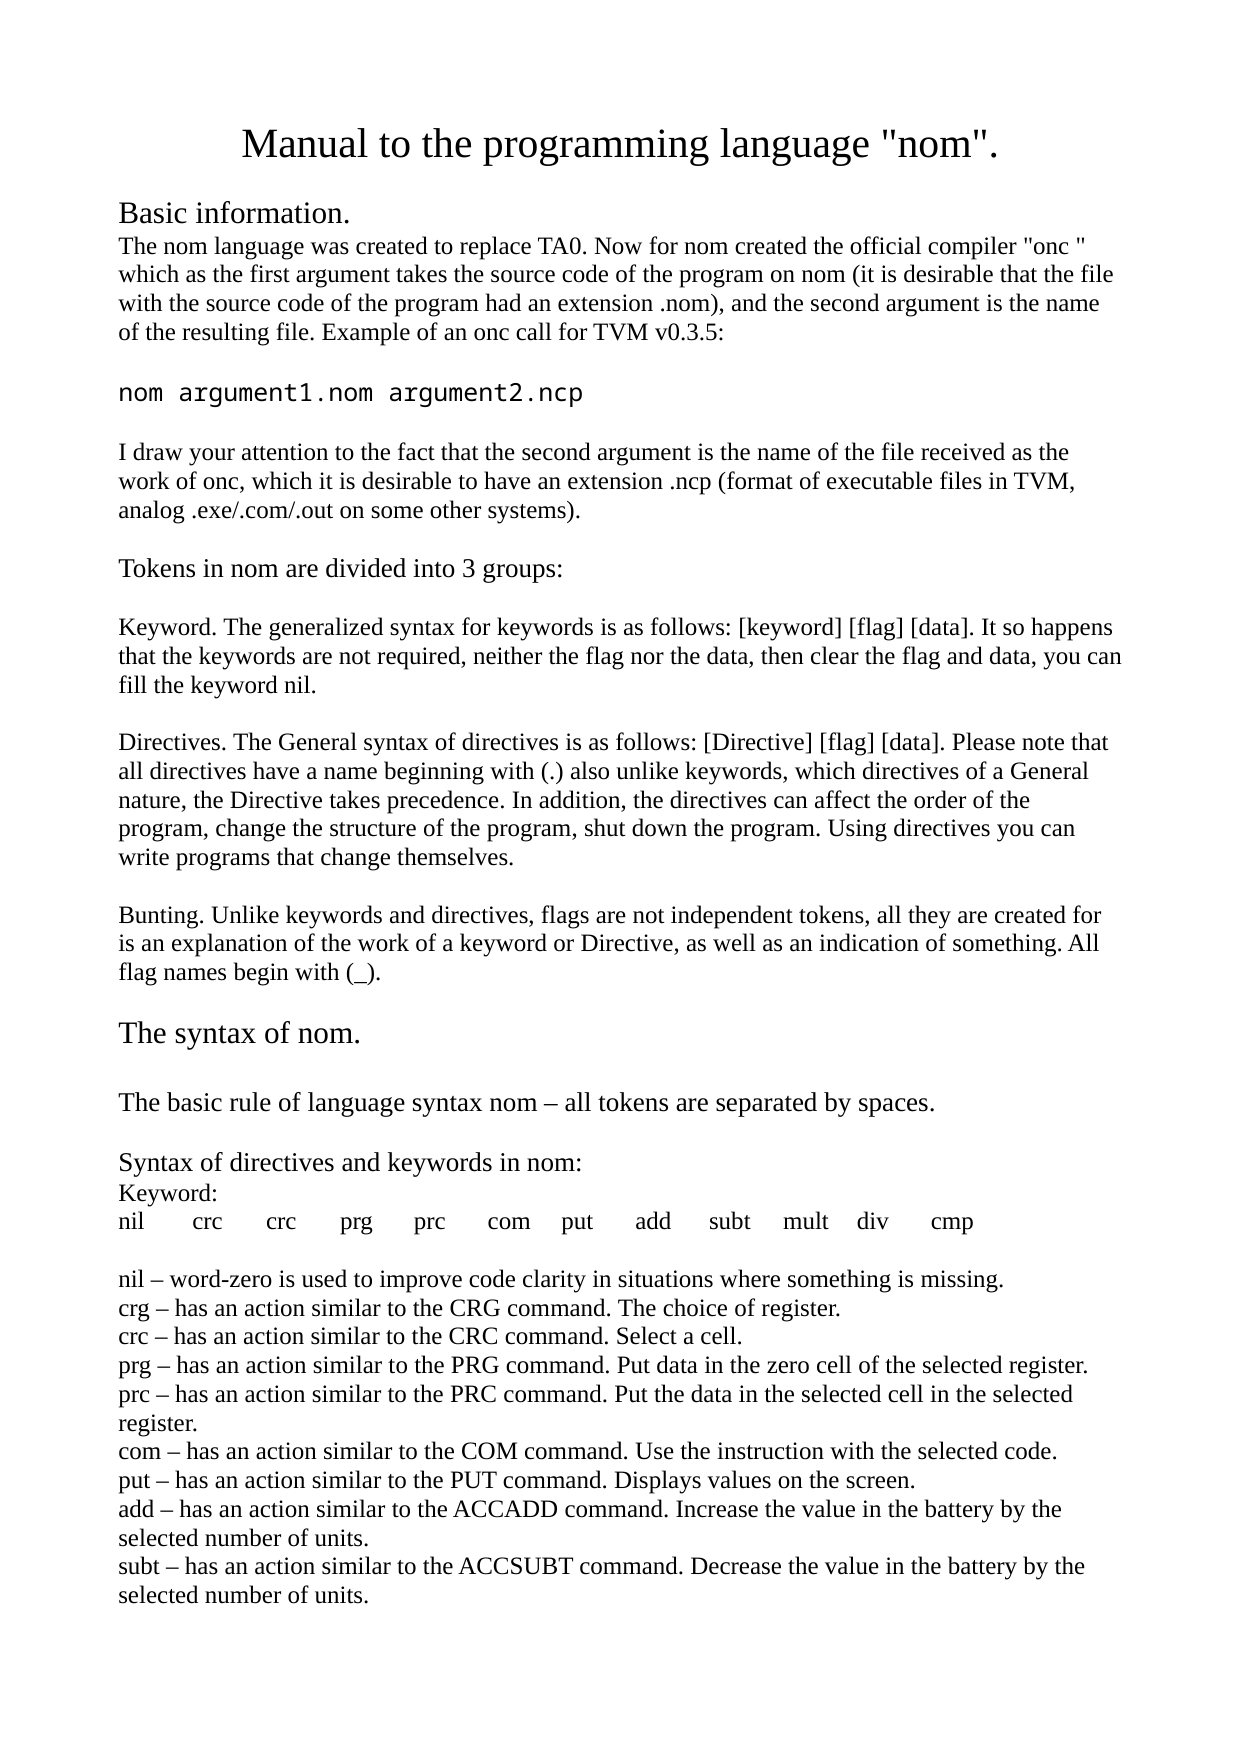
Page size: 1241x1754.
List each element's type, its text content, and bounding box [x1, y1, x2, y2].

text put – has an action similar to the PUT command. Displays values on the screen. [118, 1465, 1122, 1494]
text nom argument1.nom argument2.ncp [118, 374, 1122, 408]
text crg – has an action similar to the CRG command. The choice of register. [118, 1293, 1122, 1321]
text Bunting. Unlike keywords and directives, flags are not independent tokens, all they are created for is an explanation of the work of a keyword or Directive, as well as an indication of something. All flag names begin with (_). [118, 900, 1122, 986]
text Directives. The General syntax of directives is as follows: [Directive] [flag] [data]. Please note that all directives have a name beginning with (.) also unlike keywords, which directives of a General nature, the Directive takes precedence. In addition, the directives can affect the order of the program, change the structure of the program, shut down the program. Using directives you can write programs that change themselves. [118, 727, 1122, 871]
text The syntax of nom. [118, 1015, 1122, 1051]
text I draw your attention to the fact that the second argument is the name of the file received as the work of onc, which it is desirable to have an extension .ncp (format of executable files in TVM, analog .exe/.com/.out on some other systems). [118, 437, 1122, 523]
text The nom language was created to replace TA0. Now for nom created the official compiler "onc " which as the first argument takes the source code of the program on nom (it is desirable that the file with the source code of the program had an extension .nom), and the second argument is the name of the resulting file. Example of an onc call for TVM v0.3.5: [118, 231, 1122, 346]
text Manual to the programming language "nom". [118, 118, 1122, 166]
text nil – word-zero is used to improve code clarity in situations where something is missing. [118, 1264, 1122, 1293]
text Keyword. The generalized syntax for keywords is as follows: [keyword] [flag] [data]. It so happens that the keywords are not required, neither the flag nor the data, then clear the flag and data, you can fill the keyword nil. [118, 612, 1122, 698]
text crc – has an action similar to the CRC command. Select a cell. [118, 1321, 1122, 1350]
text Basic information. [118, 195, 1122, 231]
text prg – has an action similar to the PRG command. Put data in the zero cell of the selected register. [118, 1350, 1122, 1379]
text add – has an action similar to the ACCADD command. Increase the value in the battery by the selected number of units. [118, 1494, 1122, 1551]
text com – has an action similar to the COM command. Use the instruction with the selected code. [118, 1436, 1122, 1465]
text The basic rule of language syntax nom – all tokens are separated by spaces. [118, 1087, 1122, 1118]
text prc – has an action similar to the PRC command. Put the data in the selected cell in the selected register. [118, 1379, 1122, 1436]
text Syntax of directives and keywords in nom: [118, 1146, 1122, 1178]
text Tokens in nom are divided into 3 groups: [118, 552, 1122, 583]
text subt – has an action similar to the ACCSUBT command. Decrease the value in the battery by the selected number of units. [118, 1551, 1122, 1609]
text Keyword: [118, 1178, 1122, 1206]
text nil crc crc prg prc com put add subt mult div cmp [118, 1206, 1122, 1235]
